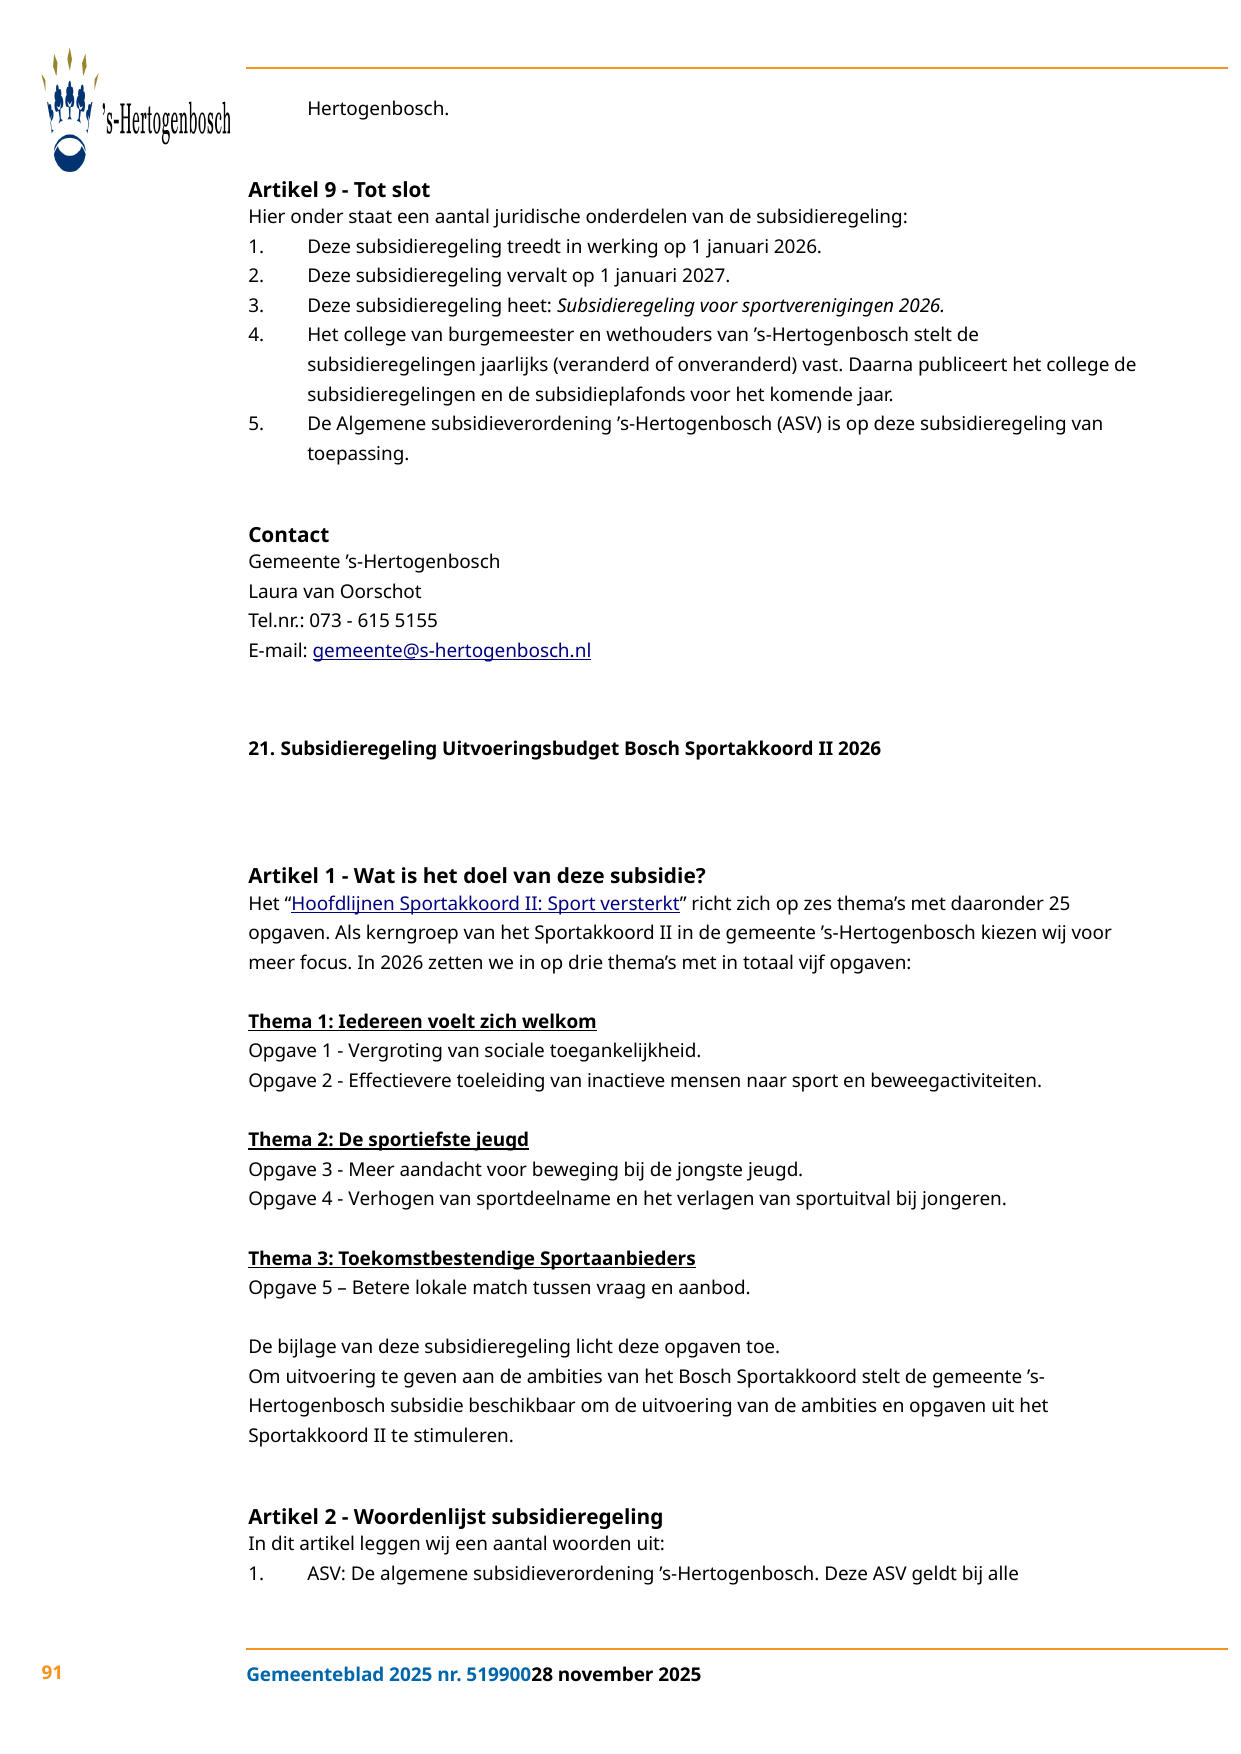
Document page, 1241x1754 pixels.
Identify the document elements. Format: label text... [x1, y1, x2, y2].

text Thema 3: Toekomstbestendige Sportaanbieders [248, 1245, 1152, 1270]
text Opgave 1 - Vergroting van sociale toegankelijkheid. [248, 1038, 1152, 1063]
picture [41, 47, 231, 172]
text Om uitvoering te geven aan de ambities van het Bosch Sportakkoord stelt de gemeente ’s-Hertogenbosch subsidie beschikbaar om de uitvoering van de ambities en opgaven uit het Sportakkoord II te stimuleren. [248, 1363, 1152, 1448]
text Opgave 3 - Meer aandacht voor beweging bij de jongste jeugd. [248, 1156, 1152, 1182]
list Hertogenbosch. [248, 95, 1152, 121]
text Artikel 2 - Woordenlijst subsidieregeling [248, 1502, 1152, 1531]
text Opgave 4 - Verhogen van sportdeelname en het verlagen van sportuitval bij jongeren. [248, 1186, 1152, 1211]
text Gemeente ’s-Hertogenbosch [248, 548, 1152, 574]
text Thema 2: De sportiefste jeugd [248, 1126, 1152, 1152]
text Opgave 5 – Betere lokale match tussen vraag en aanbod. [248, 1274, 1152, 1300]
text Tel.nr.: 073 - 615 5155 [248, 607, 1152, 633]
list De Algemene subsidieverordening ’s-Hertogenbosch (ASV) is op deze subsidieregeling van toepassing. [248, 410, 1152, 466]
text In dit artikel leggen wij een aantal woorden uit: [248, 1531, 1152, 1556]
text Artikel 9 - Tot slot [248, 175, 1152, 203]
text 21. Subsidieregeling Uitvoeringsbudget Bosch Sportakkoord II 2026 [248, 733, 1152, 762]
text Contact [248, 520, 1152, 548]
list Deze subsidieregeling vervalt op 1 januari 2027. [248, 262, 1152, 288]
text Het “Hoofdlijnen Sportakkoord II: Sport versterkt” richt zich op zes thema’s met daaronder 25 opgaven. Als kerngroep van het Sportakkoord II in de gemeente ’s-Hertogenbosch kiezen wij voor meer focus. In 2026 zetten we in op drie thema’s met in totaal vijf opgaven: [248, 890, 1152, 974]
list Het college van burgemeester en wethouders van ’s-Hertogenbosch stelt de subsidieregelingen jaarlijks (veranderd of onveranderd) vast. Daarna publiceert het college de subsidieregelingen en de subsidieplafonds voor het komende jaar. [248, 322, 1152, 406]
text Thema 1: Iedereen voelt zich welkom [248, 1008, 1152, 1034]
list Deze subsidieregeling heet: Subsidieregeling voor sportverenigingen 2026. [248, 292, 1152, 318]
text Hier onder staat een aantal juridische onderdelen van de subsidieregeling: [248, 203, 1152, 229]
list Deze subsidieregeling treedt in werking op 1 januari 2026. [248, 233, 1152, 258]
text Artikel 1 - Wat is het doel van deze subsidie? [248, 861, 1152, 890]
text E-mail: gemeente@s-hertogenbosch.nl [248, 637, 1152, 663]
text Opgave 2 - Effectievere toeleiding van inactieve mensen naar sport en beweegactiviteiten. [248, 1067, 1152, 1093]
text De bijlage van deze subsidieregeling licht deze opgaven toe. [248, 1333, 1152, 1359]
text Laura van Oorschot [248, 578, 1152, 604]
list ASV: De algemene subsidieverordening ’s-Hertogenbosch. Deze ASV geldt bij alle [248, 1560, 1152, 1586]
